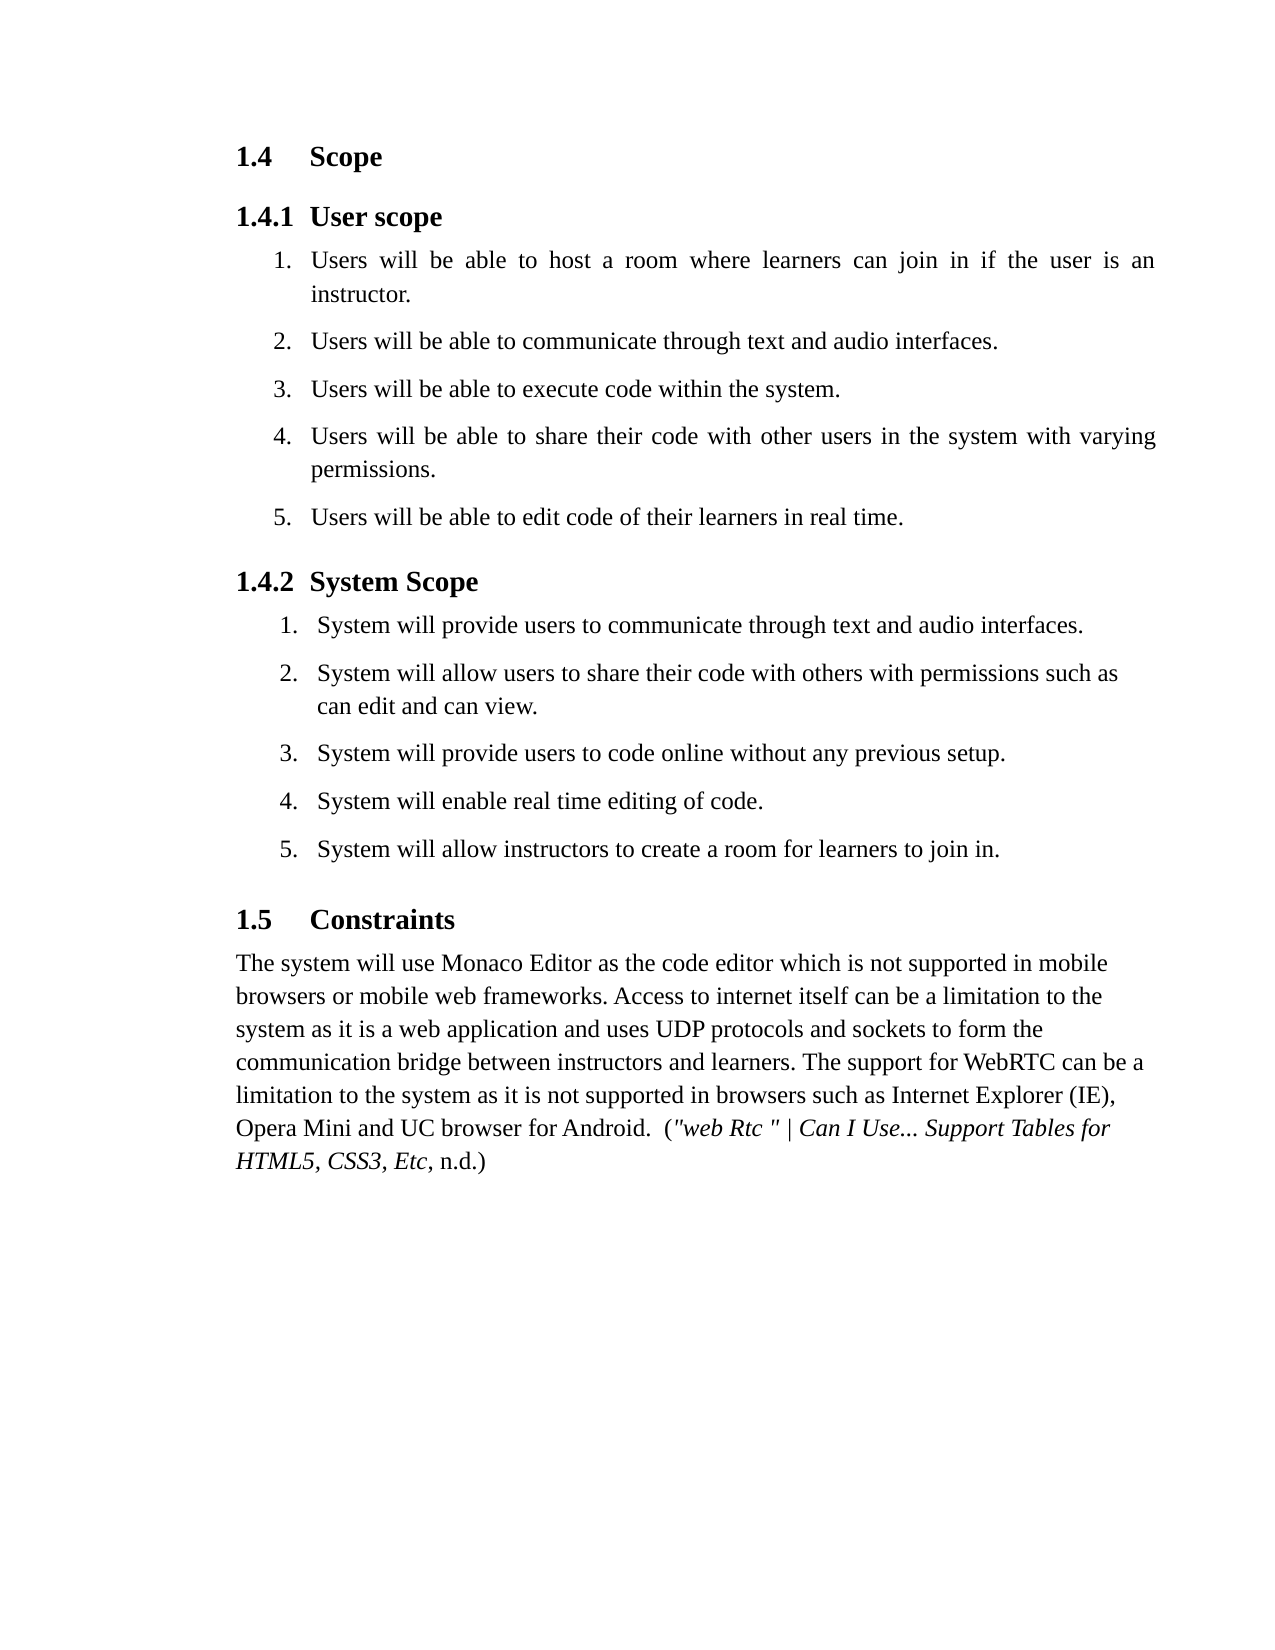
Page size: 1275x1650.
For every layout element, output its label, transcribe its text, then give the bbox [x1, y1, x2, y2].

list System will allow instructors to create a room for learners to join in. [279, 834, 1157, 862]
list System will enable real time editing of code. [279, 786, 1157, 815]
list System will provide users to communicate through text and audio interfaces. [279, 610, 1157, 639]
text The system will use Monaco Editor as the code editor which is not supported in mobile browsers or mobile web frameworks. Access to internet itself can be a limitation to the system as it is a web application and uses UDP protocols and sockets to form the communication bridge between instructors and learners. The support for WebRTC can be a limitation to the system as it is not supported in browsers such as Internet Explorer (IE), Opera Mini and UC browser for Android. ("web Rtc " | Can I Use... Support Tables for HTML5, CSS3, Etc, n.d.) [236, 948, 1157, 1175]
list Users will be able to host a room where learners can join in if the user is an instructor. [273, 246, 1157, 307]
subtitle User scope [236, 199, 1157, 233]
list System will provide users to code online without any previous setup. [279, 738, 1157, 767]
list Users will be able to execute code within the system. [273, 374, 1157, 403]
subtitle Scope [236, 139, 1157, 172]
subtitle Constraints [236, 902, 1157, 936]
list System will allow users to share their code with others with permissions such as can edit and can view. [279, 658, 1157, 720]
subtitle System Scope [236, 564, 1157, 598]
list Users will be able to edit code of their learners in real time. [273, 502, 1157, 531]
list Users will be able to share their code with other users in the system with varying permissions. [273, 421, 1157, 483]
list Users will be able to communicate through text and audio interfaces. [273, 326, 1157, 355]
